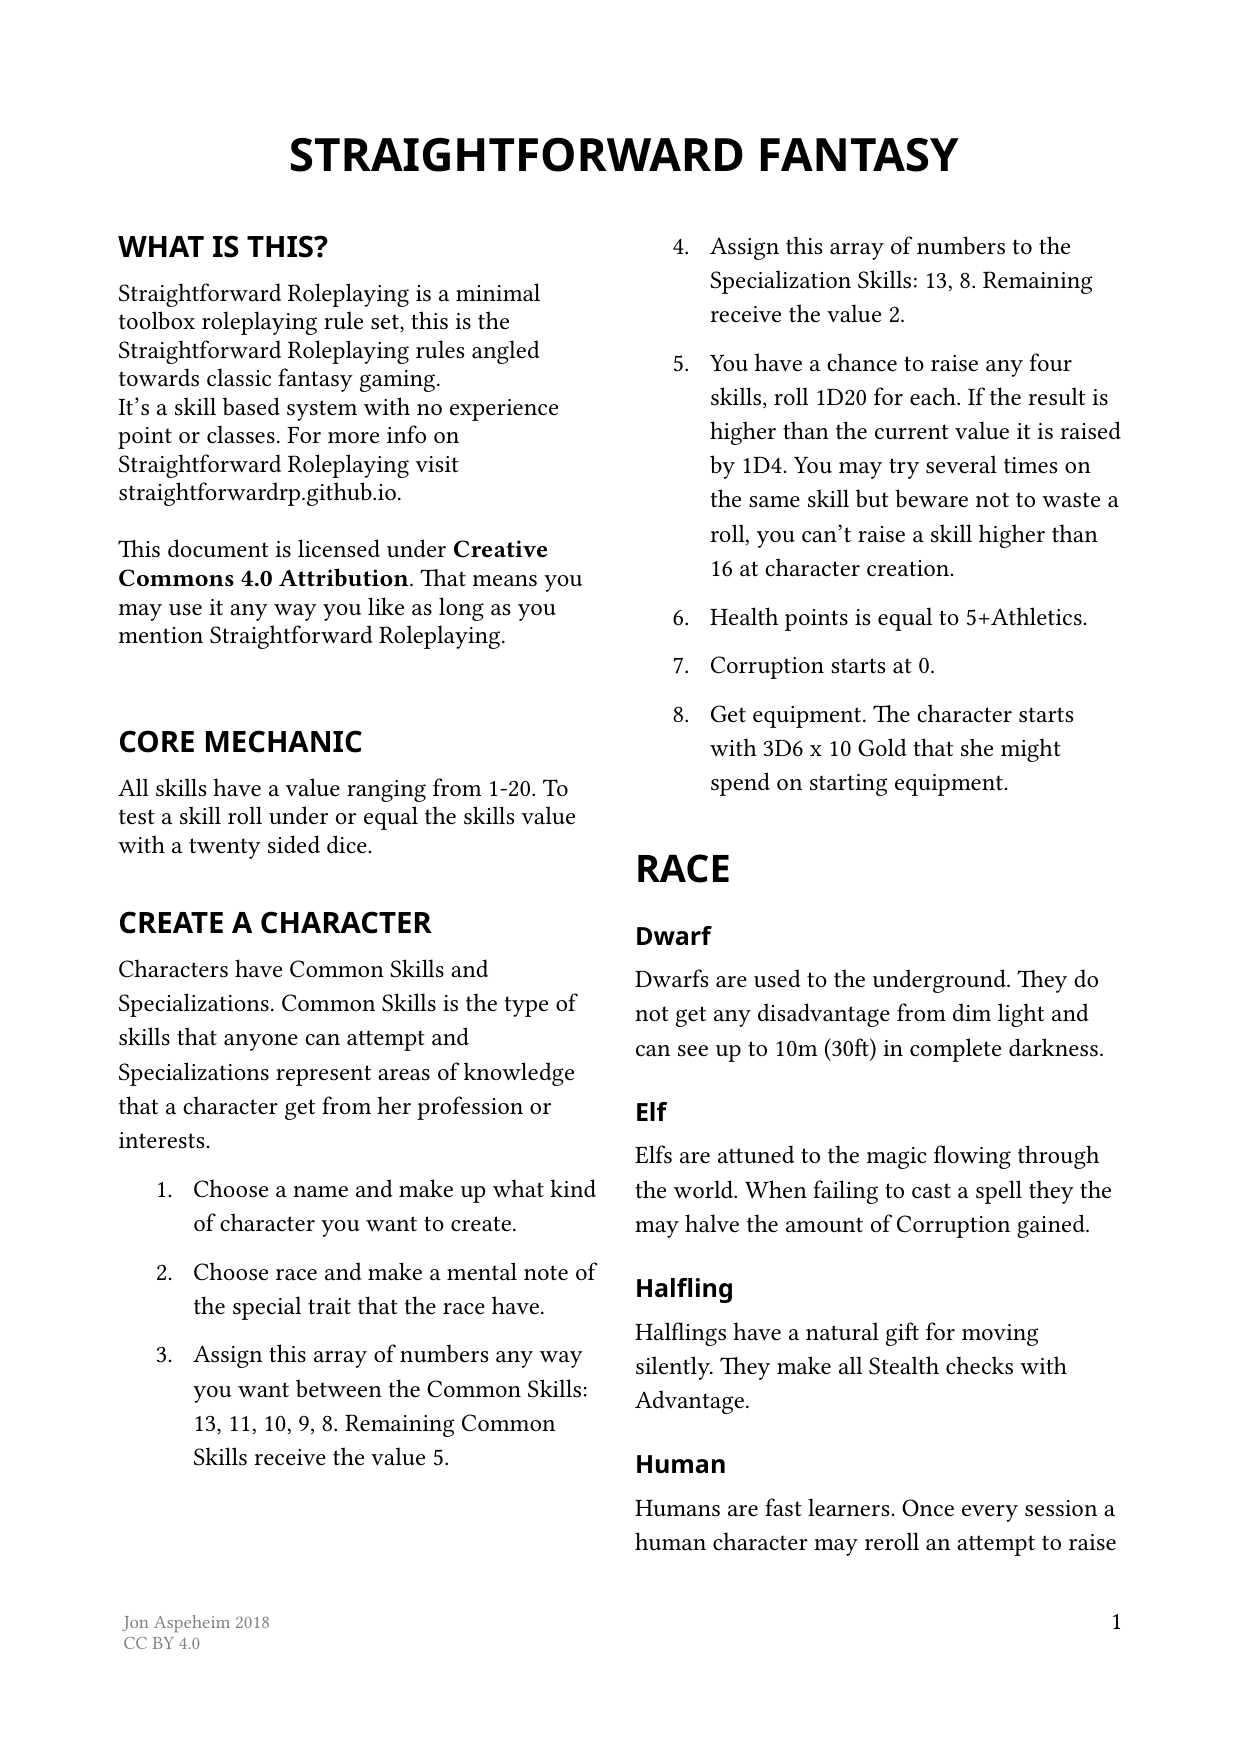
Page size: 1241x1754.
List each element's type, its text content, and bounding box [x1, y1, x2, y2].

list Assign this array of numbers to the Specialization Skills: 13, 8. Remaining receive the value 2. [672, 118, 1122, 328]
subtitle Dwarf [635, 919, 1122, 953]
subtitle Elf [635, 1095, 1122, 1129]
list You have a chance to raise any four skills, roll 1D20 for each. If the result is higher than the current value it is raised by 1D4. You may try several times on the same skill but beware not to waste a roll, you can’t raise a skill higher than 16 at character creation. [672, 349, 1122, 582]
list Choose a name and make up what kind of character you want to create. [156, 1174, 605, 1237]
text Elfs are attuned to the magic flowing through the world. When failing to cast a spell they the may halve the amount of Corruption gained. [635, 1141, 1122, 1238]
subtitle WHAT IS THIS? [118, 133, 605, 266]
text Dwarfs are used to the underground. They do not get any disadvantage from dim light and can see up to 10m (30ft) in complete darkness. [635, 965, 1122, 1062]
list Choose race and make a mental note of the special trait that the race have. [156, 1257, 605, 1320]
text This document is licensed under Creative Commons 4.0 Attribution. That means you may use it any way you like as long as you mention Straightforward Roleplaying. [118, 535, 605, 649]
text Straightforward Roleplaying is a minimal toolbox roleplaying rule set, this is the Straightforward Roleplaying rules angled towards classic fantasy gaming. [118, 278, 605, 393]
list Assign this array of numbers any way you want between the Common Skills: 13, 11, 10, 9, 8. Remaining Common Skills receive the value 5. [156, 1340, 605, 1471]
text Halflings have a natural gift for moving silently. They make all Stealth checks with Advantage. [635, 1318, 1122, 1414]
subtitle CORE MECHANIC [118, 721, 605, 761]
subtitle CREATE A CHARACTER [118, 902, 605, 942]
subtitle Halfling [635, 1271, 1122, 1305]
subtitle Human [635, 1447, 1122, 1481]
subtitle RACE [635, 842, 1122, 894]
text Humans are fast learners. Once every session a human character may reroll an attempt to raise [635, 1494, 1122, 1556]
list Health points is equal to 5+Athletics. [672, 602, 1122, 631]
text Characters have Common Skills and Specializations. Common Skills is the type of skills that anyone can attempt and Specializations represent areas of knowledge that a character get from her profession or interests. [118, 955, 605, 1154]
list Get equipment. The character starts with 3D6 x 10 Gold that she might spend on starting equipment. [672, 700, 1122, 797]
text All skills have a value ranging from 1-20. To test a skill roll under or equal the skills value with a twenty sided dice. [118, 774, 605, 859]
text It’s a skill based system with no experience point or classes. For more info on Straightforward Roleplaying visit straightforwardrp.github.io. [118, 393, 605, 507]
list Corruption starts at 0. [672, 651, 1122, 680]
